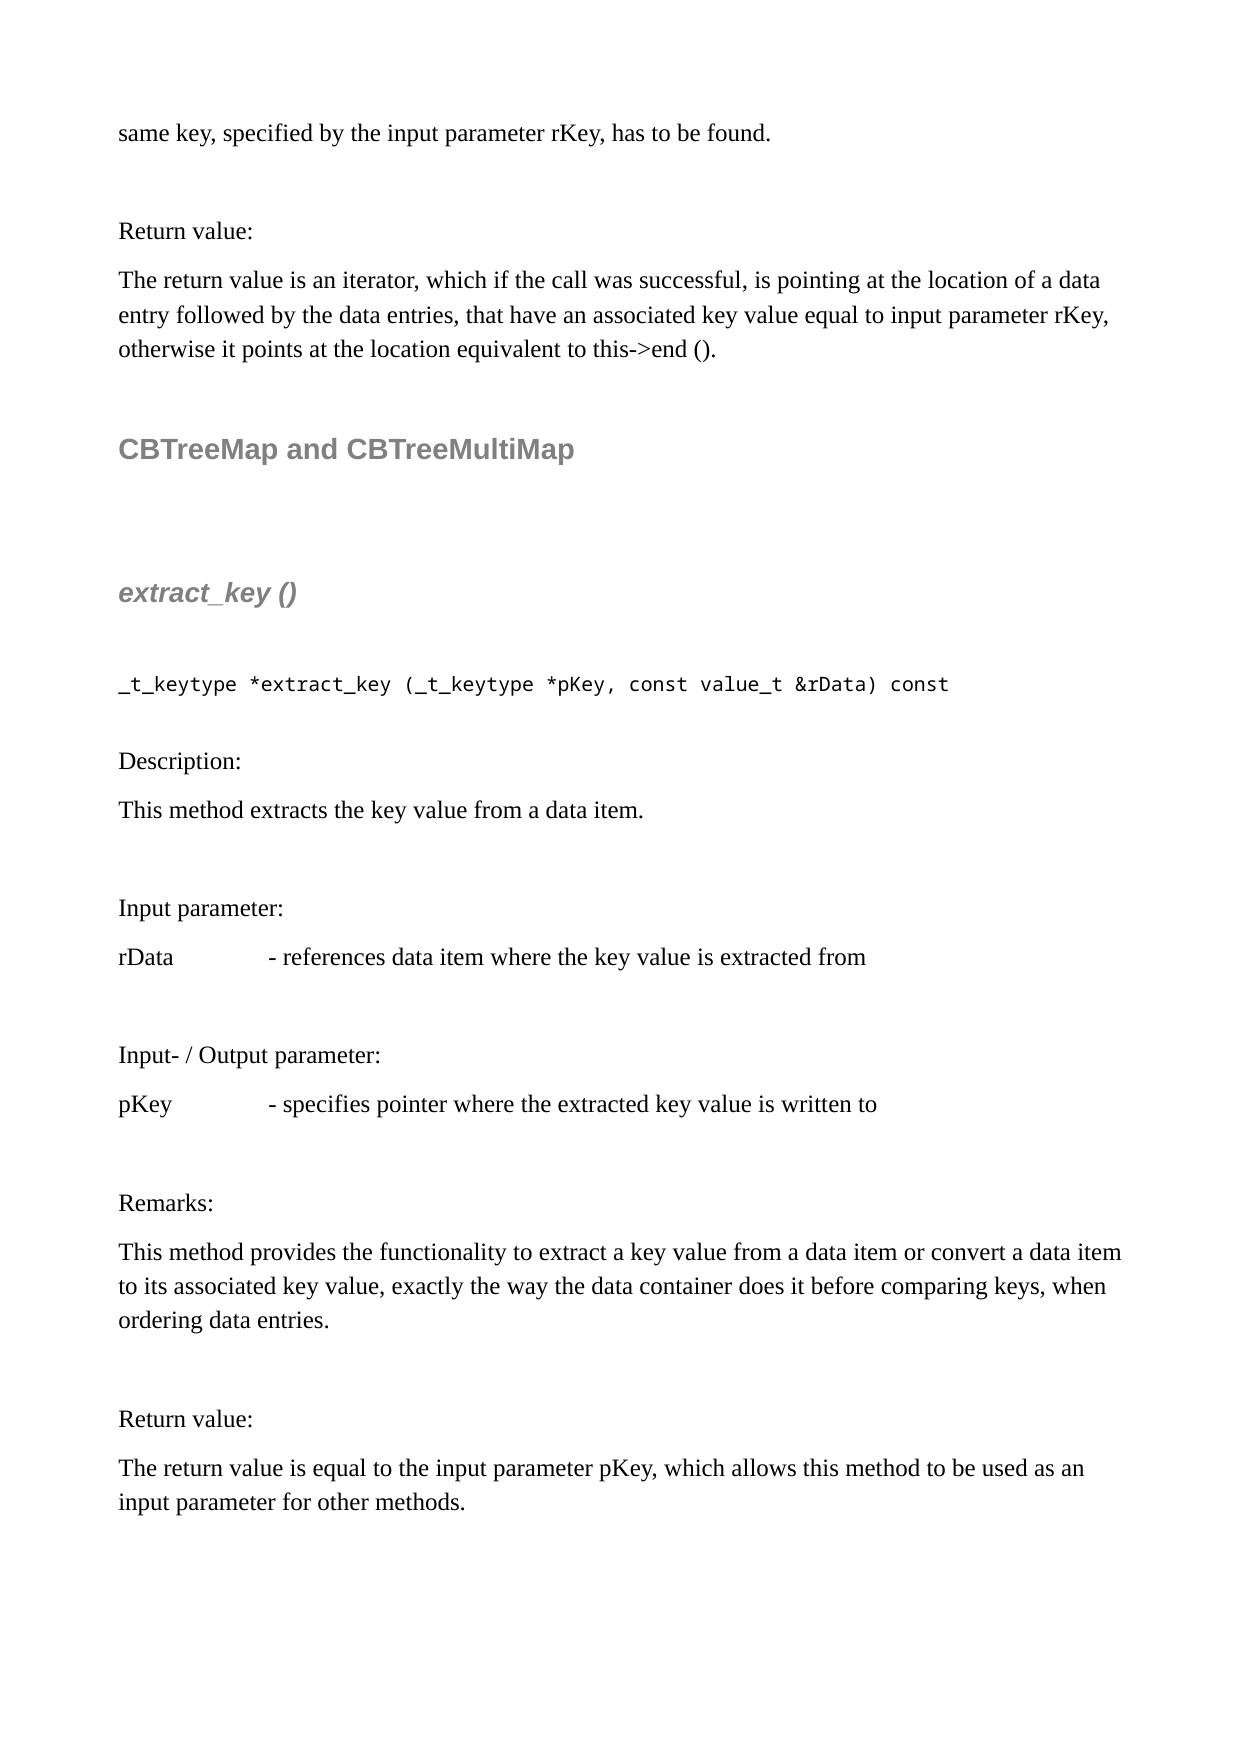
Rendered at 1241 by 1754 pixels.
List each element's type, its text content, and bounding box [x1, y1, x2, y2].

text Remarks: [118, 1188, 1122, 1216]
subtitle CBTreeMap and CBTreeMultiMap [118, 432, 1122, 466]
text rData - references data item where the key value is extracted from [118, 942, 1122, 971]
text This method extracts the key value from a data item. [118, 795, 1122, 824]
text Return value: [118, 216, 1122, 245]
text Input parameter: [118, 893, 1122, 922]
text same key, specified by the input parameter rKey, has to be found. [118, 118, 1122, 147]
text Return value: [118, 1404, 1122, 1432]
text Input- / Output parameter: [118, 1040, 1122, 1069]
text pKey - specifies pointer where the extracted key value is written to [118, 1089, 1122, 1118]
text This method provides the functionality to extract a key value from a data item or convert a data item to its associated key value, exactly the way the data container does it before comparing keys, when ordering data entries. [118, 1237, 1122, 1334]
text _t_keytype *extract_key (_t_keytype *pKey, const value_t &rData) const [118, 670, 1122, 697]
subtitle extract_key () [118, 577, 1122, 608]
text Description: [118, 746, 1122, 775]
text The return value is an iterator, which if the call was successful, is pointing at the location of a data entry followed by the data entries, that have an associated key value equal to input parameter rKey, otherwise it points at the location equivalent to this->end (). [118, 265, 1122, 363]
text The return value is equal to the input parameter pKey, which allows this method to be used as an input parameter for other methods. [118, 1453, 1122, 1516]
